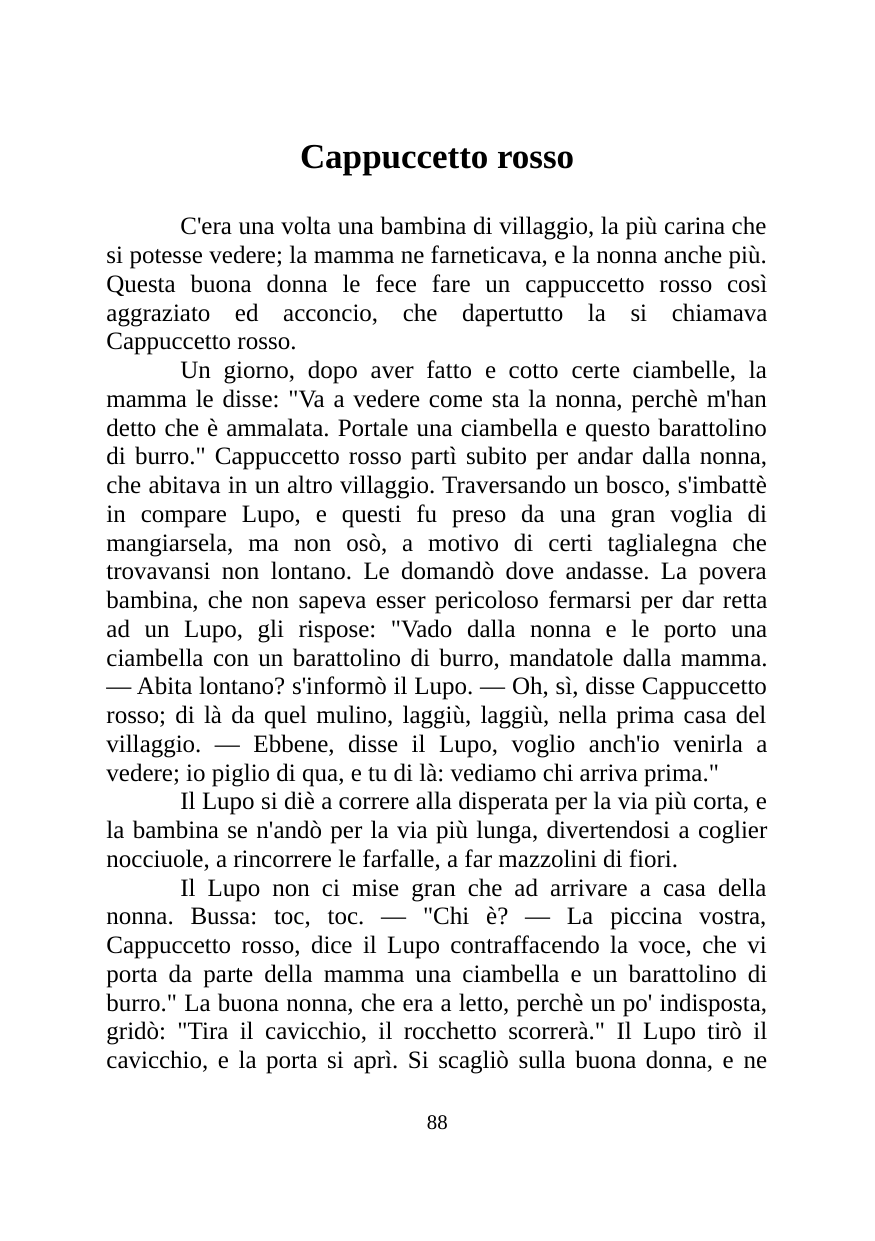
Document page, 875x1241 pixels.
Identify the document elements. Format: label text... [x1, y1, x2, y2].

text C'era una volta una bambina di villaggio, la più carina che si potesse vedere; la mamma ne farneticava, e la nonna anche più. Questa buona donna le fece fare un cappuccetto rosso così aggraziato ed acconcio, che dapertutto la si chiamava Cappuccetto rosso. [106, 211, 768, 355]
subtitle Cappuccetto rosso [106, 136, 768, 176]
text Il Lupo si diè a correre alla disperata per la via più corta, e la bambina se n'andò per la via più lunga, divertendosi a coglier nocciuole, a rincorrere le farfalle, a far mazzolini di fiori. [106, 786, 768, 873]
text Un giorno, dopo aver fatto e cotto certe ciambelle, la mamma le disse: "Va a vedere come sta la nonna, perchè m'han detto che è ammalata. Portale una ciambella e questo barattolino di burro." Cappuccetto rosso partì subito per andar dalla nonna, che abitava in un altro villaggio. Traversando un bosco, s'imbattè in compare Lupo, e questi fu preso da una gran voglia di mangiarsela, ma non osò, a motivo di certi taglialegna che trovavansi non lontano. Le domandò dove andasse. La povera bambina, che non sapeva esser pericoloso fermarsi per dar retta ad un Lupo, gli rispose: "Vado dalla nonna e le porto una ciambella con un barattolino di burro, mandatole dalla mamma. — Abita lontano? s'informò il Lupo. — Oh, sì, disse Cappuccetto rosso; di là da quel mulino, laggiù, laggiù, nella prima casa del villaggio. — Ebbene, disse il Lupo, voglio anch'io venirla a vedere; io piglio di qua, e tu di là: vediamo chi arriva prima." [106, 355, 768, 786]
text Il Lupo non ci mise gran che ad arrivare a casa della nonna. Bussa: toc, toc. — "Chi è? — La piccina vostra, Cappuccetto rosso, dice il Lupo contraffacendo la voce, che vi porta da parte della mamma una ciambella e un barattolino di burro." La buona nonna, che era a letto, perchè un po' indisposta, gridò: "Tira il cavicchio, il rocchetto scorrerà." Il Lupo tirò il cavicchio, e la porta si aprì. Si scagliò sulla buona donna, e ne [106, 873, 768, 1074]
